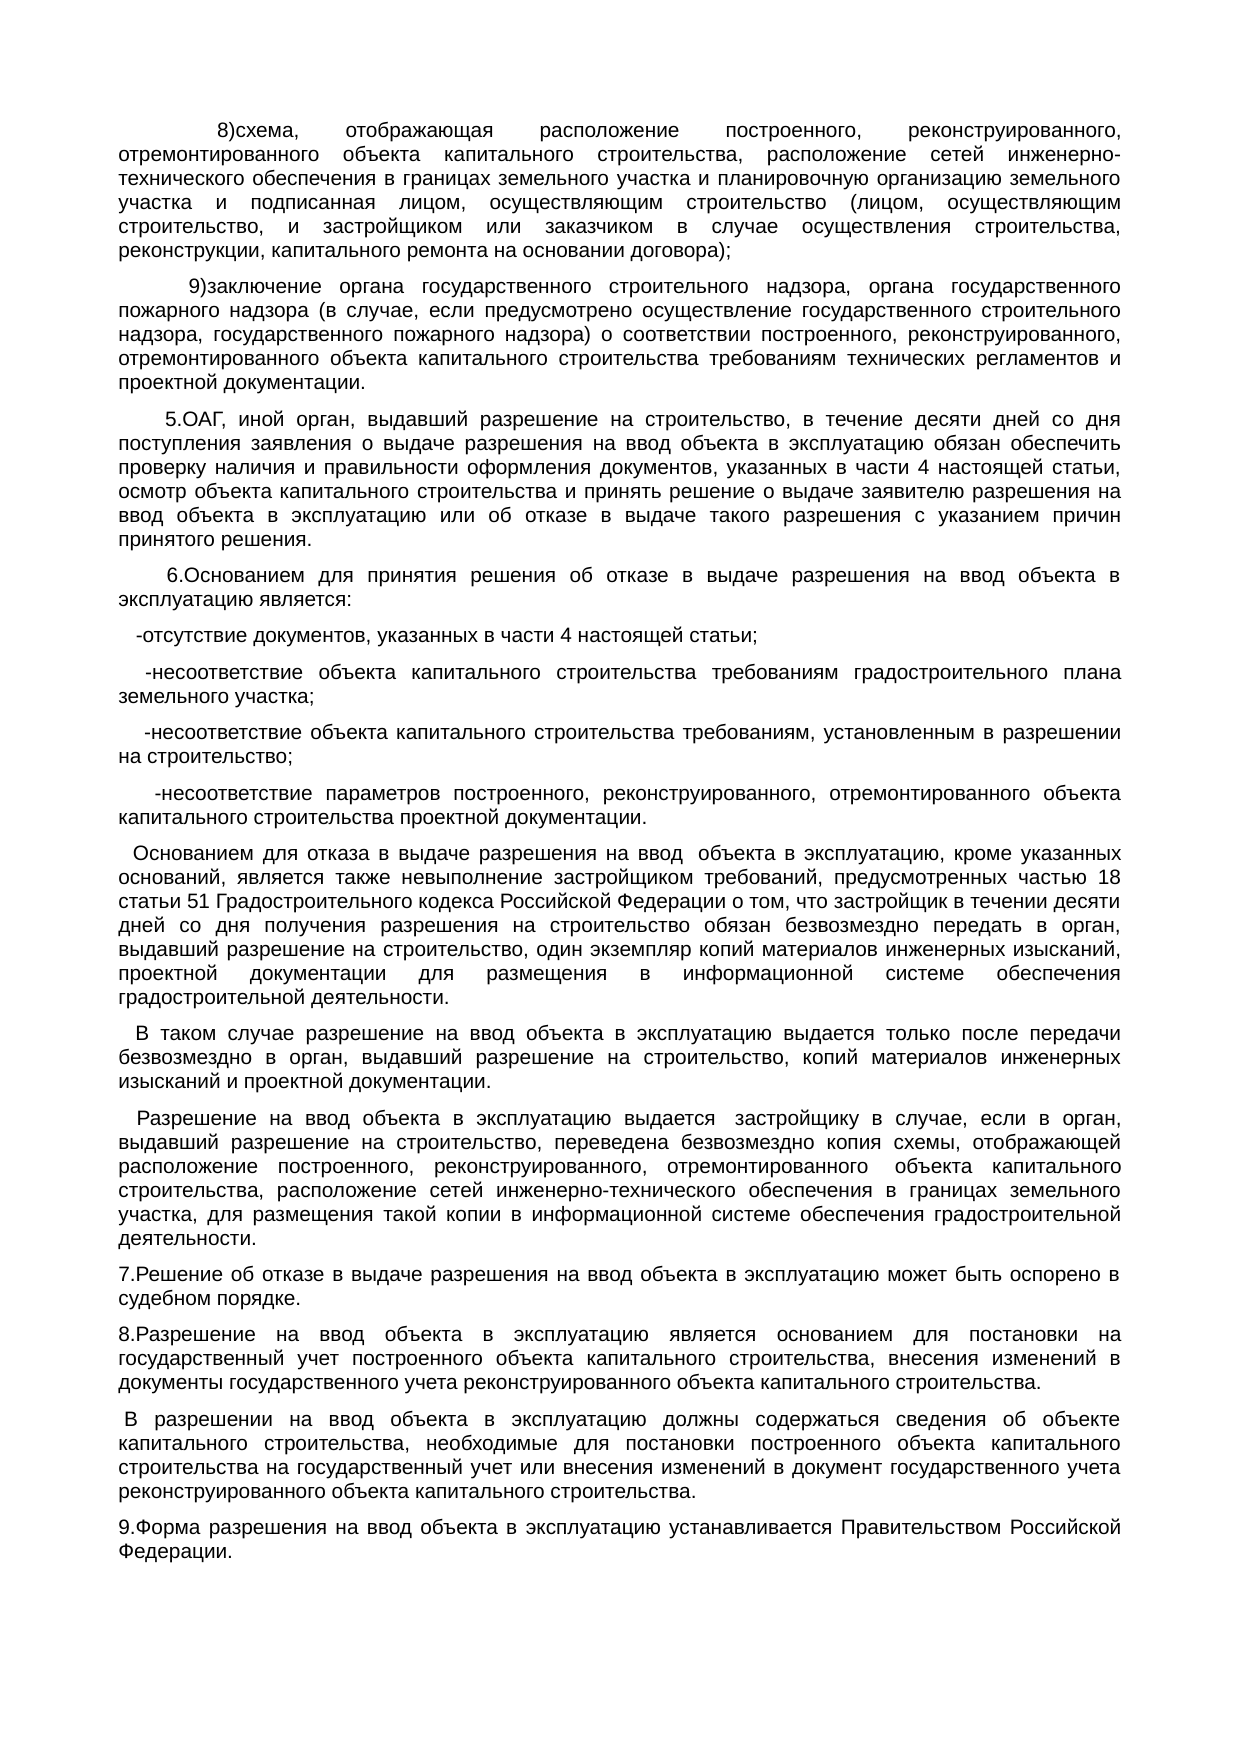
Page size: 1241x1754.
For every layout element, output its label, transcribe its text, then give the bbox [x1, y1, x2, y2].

text -несоответствие параметров построенного, реконструированного, отремонтированного объекта капитального строительства проектной документации. [118, 781, 1122, 828]
text 8.Разрешение на ввод объекта в эксплуатацию является основанием для постановки на государственный учет построенного объекта капитального строительства, внесения изменений в документы государственного учета реконструированного объекта капитального строительства. [118, 1322, 1122, 1394]
text -несоответствие объекта капитального строительства требованиям градостроительного плана земельного участка; [118, 660, 1122, 708]
text -отсутствие документов, указанных в части 4 настоящей статьи; [118, 623, 1122, 647]
text 8)схема, отображающая расположение построенного, реконструированного, отремонтированного объекта капитального строительства, расположение сетей инженерно-технического обеспечения в границах земельного участка и планировочную организацию земельного участка и подписанная лицом, осуществляющим строительство (лицом, осуществляющим строительство, и застройщиком или заказчиком в случае осуществления строительства, реконструкции, капитального ремонта на основании договора); [118, 118, 1122, 262]
text 7.Решение об отказе в выдаче разрешения на ввод объекта в эксплуатацию может быть оспорено в судебном порядке. [118, 1262, 1122, 1310]
text В таком случае разрешение на ввод объекта в эксплуатацию выдается только после передачи безвозмездно в орган, выдавший разрешение на строительство, копий материалов инженерных изысканий и проектной документации. [118, 1021, 1122, 1093]
text -несоответствие объекта капитального строительства требованиям, установленным в разрешении на строительство; [118, 720, 1122, 768]
text В разрешении на ввод объекта в эксплуатацию должны содержаться сведения об объекте капитального строительства, необходимые для постановки построенного объекта капитального строительства на государственный учет или внесения изменений в документ государственного учета реконструированного объекта капитального строительства. [118, 1407, 1122, 1502]
text 5.ОАГ, иной орган, выдавший разрешение на строительство, в течение десяти дней со дня поступления заявления о выдаче разрешения на ввод объекта в эксплуатацию обязан обеспечить проверку наличия и правильности оформления документов, указанных в части 4 настоящей статьи, осмотр объекта капитального строительства и принять решение о выдаче заявителю разрешения на ввод объекта в эксплуатацию или об отказе в выдаче такого разрешения с указанием причин принятого решения. [118, 407, 1122, 550]
text Основанием для отказа в выдаче разрешения на ввод объекта в эксплуатацию, кроме указанных оснований, является также невыполнение застройщиком требований, предусмотренных частью 18 статьи 51 Градостроительного кодекса Российской Федерации о том, что застройщик в течении десяти дней со дня получения разрешения на строительство обязан безвозмездно передать в орган, выдавший разрешение на строительство, один экземпляр копий материалов инженерных изысканий, проектной документации для размещения в информационной системе обеспечения градостроительной деятельности. [118, 841, 1122, 1009]
text Разрешение на ввод объекта в эксплуатацию выдается застройщику в случае, если в орган, выдавший разрешение на строительство, переведена безвозмездно копия схемы, отображающей расположение построенного, реконструированного, отремонтированного объекта капитального строительства, расположение сетей инженерно-технического обеспечения в границах земельного участка, для размещения такой копии в информационной системе обеспечения градостроительной деятельности. [118, 1106, 1122, 1249]
text 9)заключение органа государственного строительного надзора, органа государственного пожарного надзора (в случае, если предусмотрено осуществление государственного строительного надзора, государственного пожарного надзора) о соответствии построенного, реконструированного, отремонтированного объекта капитального строительства требованиям технических регламентов и проектной документации. [118, 274, 1122, 394]
text 9.Форма разрешения на ввод объекта в эксплуатацию устанавливается Правительством Российской Федерации. [118, 1515, 1122, 1563]
text 6.Основанием для принятия решения об отказе в выдаче разрешения на ввод объекта в эксплуатацию является: [118, 563, 1122, 611]
